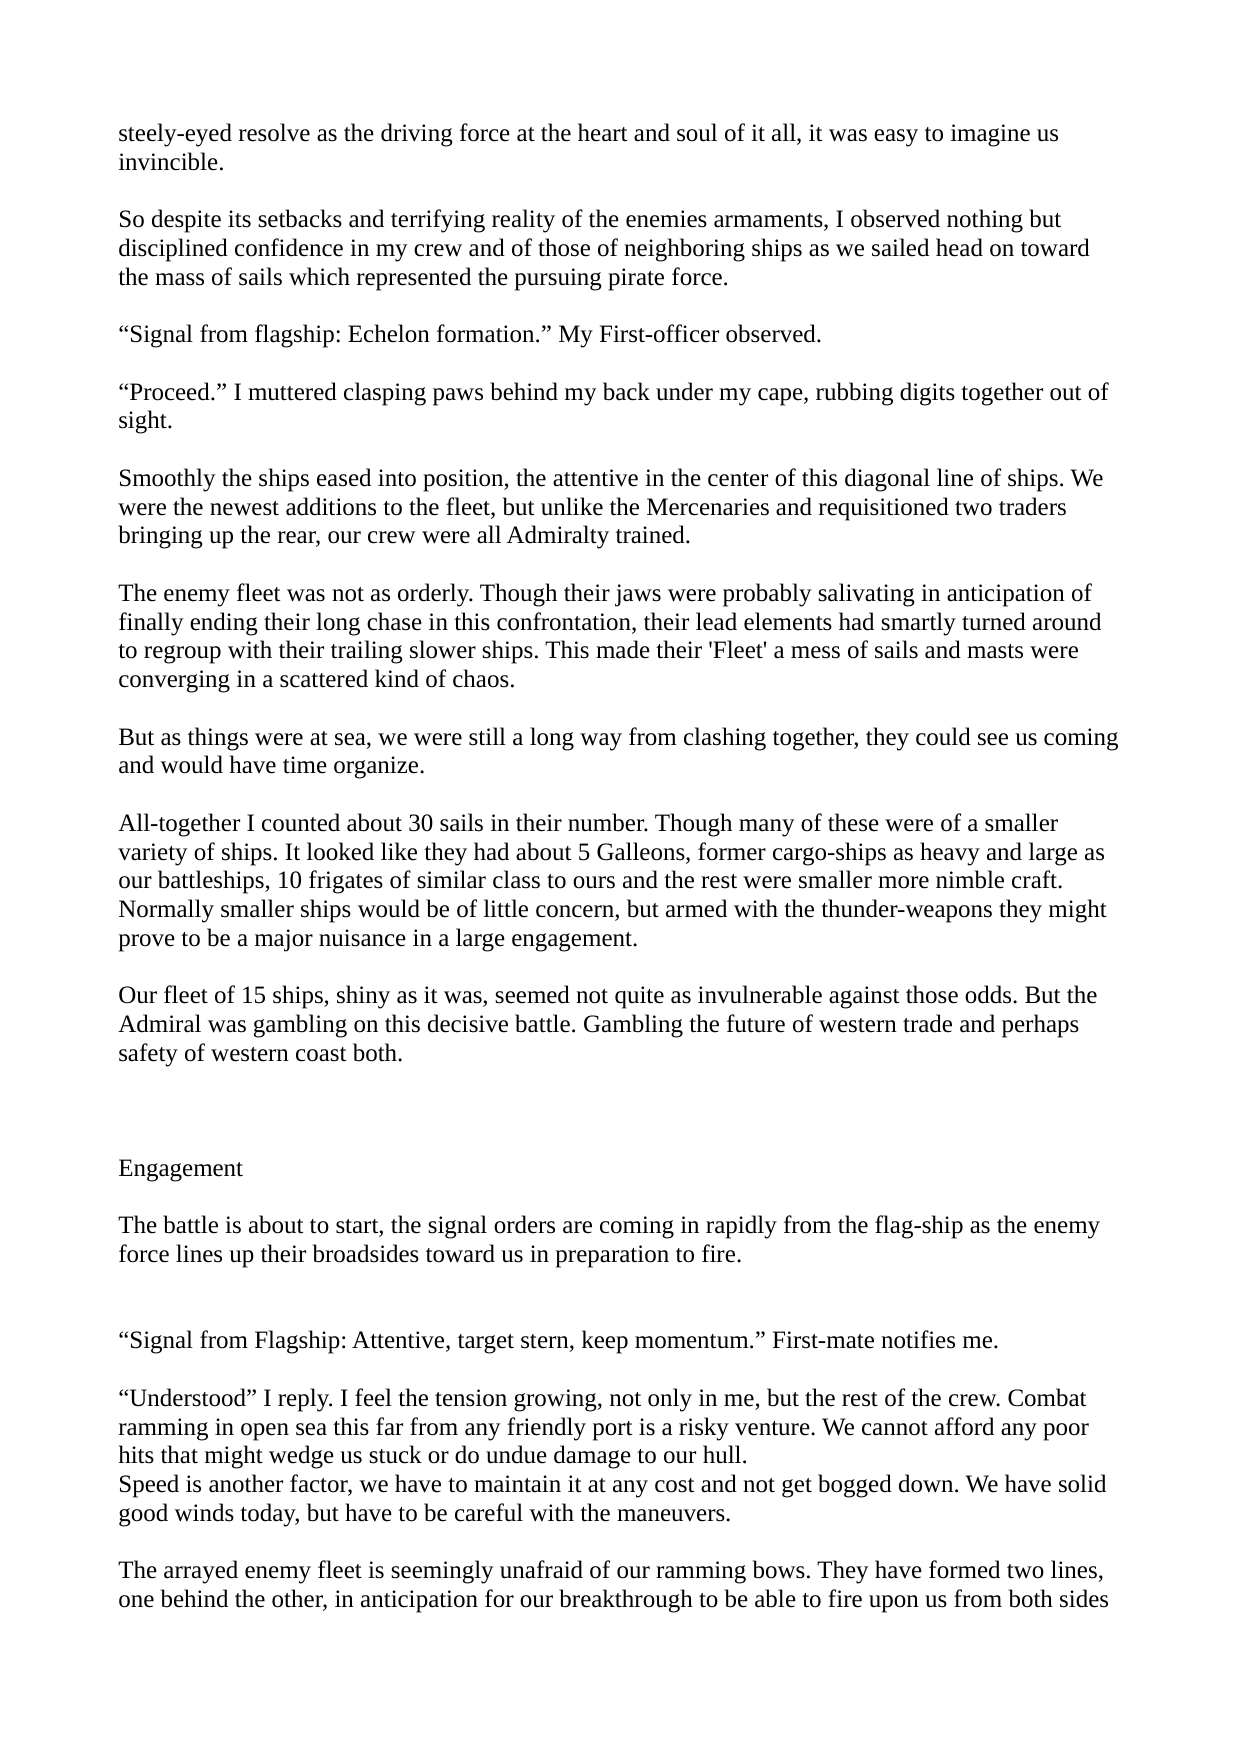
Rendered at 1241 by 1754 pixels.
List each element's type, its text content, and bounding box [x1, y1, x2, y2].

text All-together I counted about 30 sails in their number. Though many of these were of a smaller variety of ships. It looked like they had about 5 Galleons, former cargo-ships as heavy and large as our battleships, 10 frigates of similar class to ours and the rest were smaller more nimble craft. [118, 808, 1122, 894]
text “Signal from Flagship: Attentive, target stern, keep momentum.” First-mate notifies me. [118, 1326, 1122, 1354]
text But as things were at sea, we were still a long way from clashing together, they could see us coming and would have time organize. [118, 722, 1122, 779]
text steely-eyed resolve as the driving force at the heart and soul of it all, it was easy to imagine us invincible. [118, 118, 1122, 176]
text The battle is about to start, the signal orders are coming in rapidly from the flag-ship as the enemy force lines up their broadsides toward us in preparation to fire. [118, 1211, 1122, 1268]
text Our fleet of 15 ships, shiny as it was, seemed not quite as invulnerable against those odds. But the Admiral was gambling on this decisive battle. Gambling the future of western trade and perhaps safety of western coast both. [118, 981, 1122, 1067]
text Normally smaller ships would be of little concern, but armed with the thunder-weapons they might prove to be a major nuisance in a large engagement. [118, 894, 1122, 952]
text “Signal from flagship: Echelon formation.” My First-officer observed. [118, 319, 1122, 348]
text The enemy fleet was not as orderly. Though their jaws were probably salivating in anticipation of finally ending their long chase in this confrontation, their lead elements had smartly turned around to regroup with their trailing slower ships. This made their 'Fleet' a mess of sails and masts were converging in a scattered kind of chaos. [118, 578, 1122, 693]
text Speed is another factor, we have to maintain it at any cost and not get bogged down. We have solid good winds today, but have to be careful with the maneuvers. [118, 1469, 1122, 1527]
text Smoothly the ships eased into position, the attentive in the center of this diagonal line of ships. We were the newest additions to the fleet, but unlike the Mercenaries and requisitioned two traders bringing up the rear, our crew were all Admiralty trained. [118, 463, 1122, 549]
text Engagement [118, 1153, 1122, 1182]
text “Understood” I reply. I feel the tension growing, not only in me, but the rest of the crew. Combat ramming in open sea this far from any friendly port is a risky venture. We cannot afford any poor hits that might wedge us stuck or do undue damage to our hull. [118, 1383, 1122, 1469]
text The arrayed enemy fleet is seemingly unafraid of our ramming bows. They have formed two lines, one behind the other, in anticipation for our breakthrough to be able to fire upon us from both sides [118, 1556, 1122, 1613]
text “Proceed.” I muttered clasping paws behind my back under my cape, rubbing digits together out of sight. [118, 377, 1122, 434]
text So despite its setbacks and terrifying reality of the enemies armaments, I observed nothing but disciplined confidence in my crew and of those of neighboring ships as we sailed head on toward the mass of sails which represented the pursuing pirate force. [118, 204, 1122, 291]
